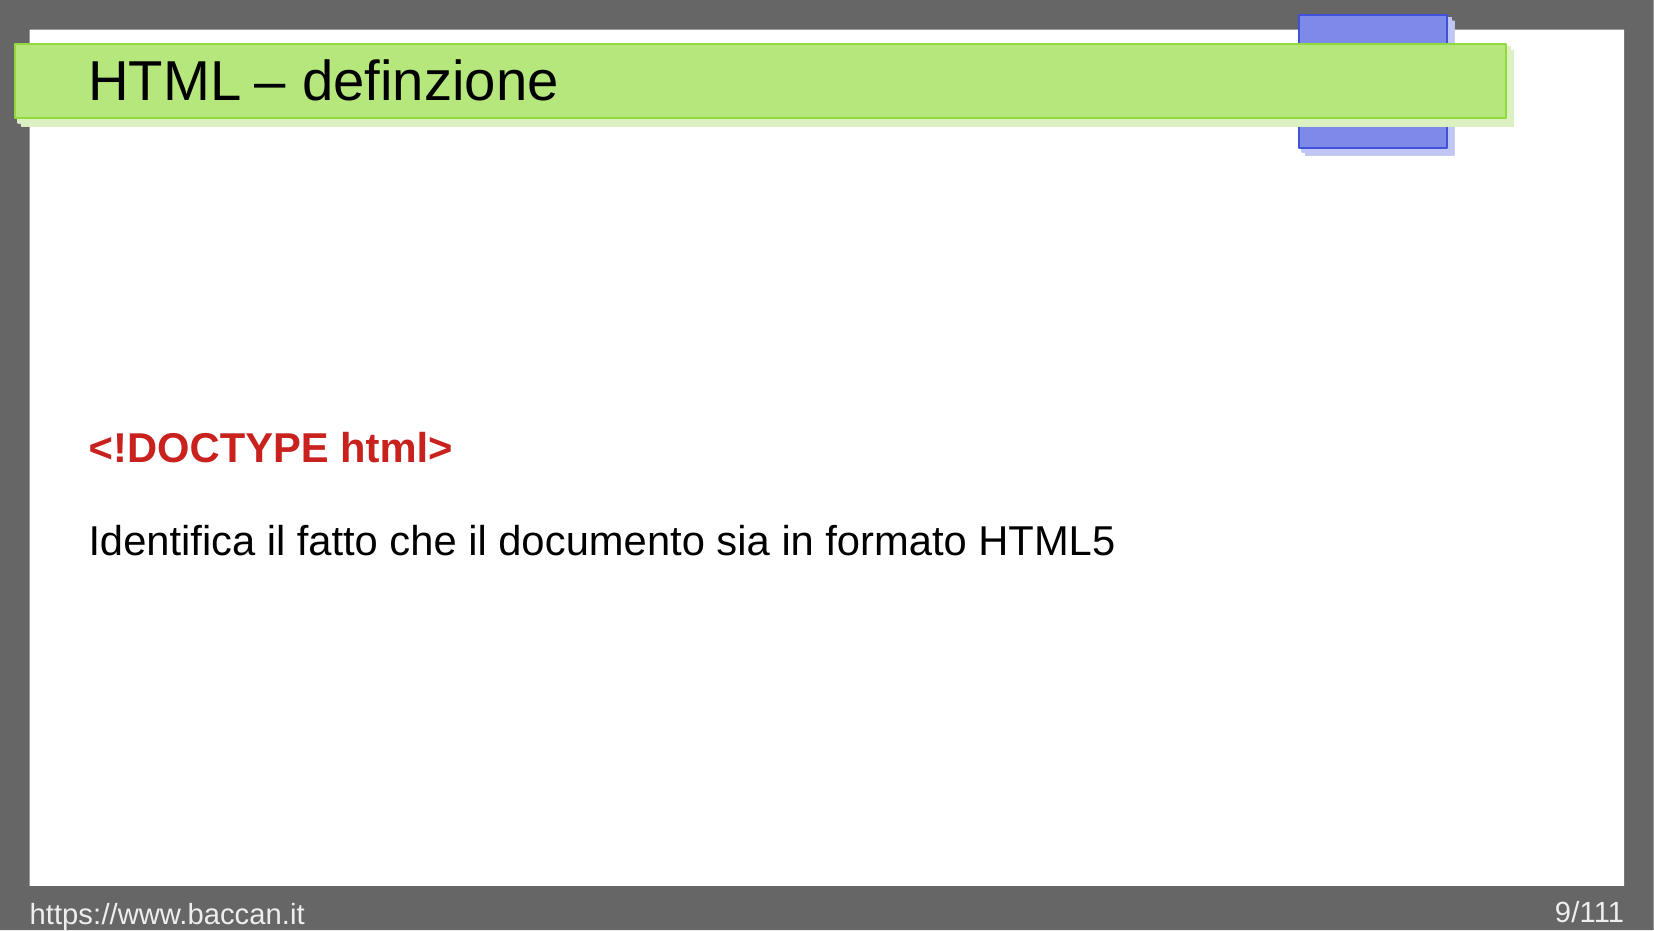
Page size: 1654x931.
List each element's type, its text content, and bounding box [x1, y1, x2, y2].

text_box <!DOCTYPE html> Identifica il fatto che il documento sia in formato HTML5 [88, 169, 1565, 821]
title HTML – definzione [88, 44, 1506, 119]
